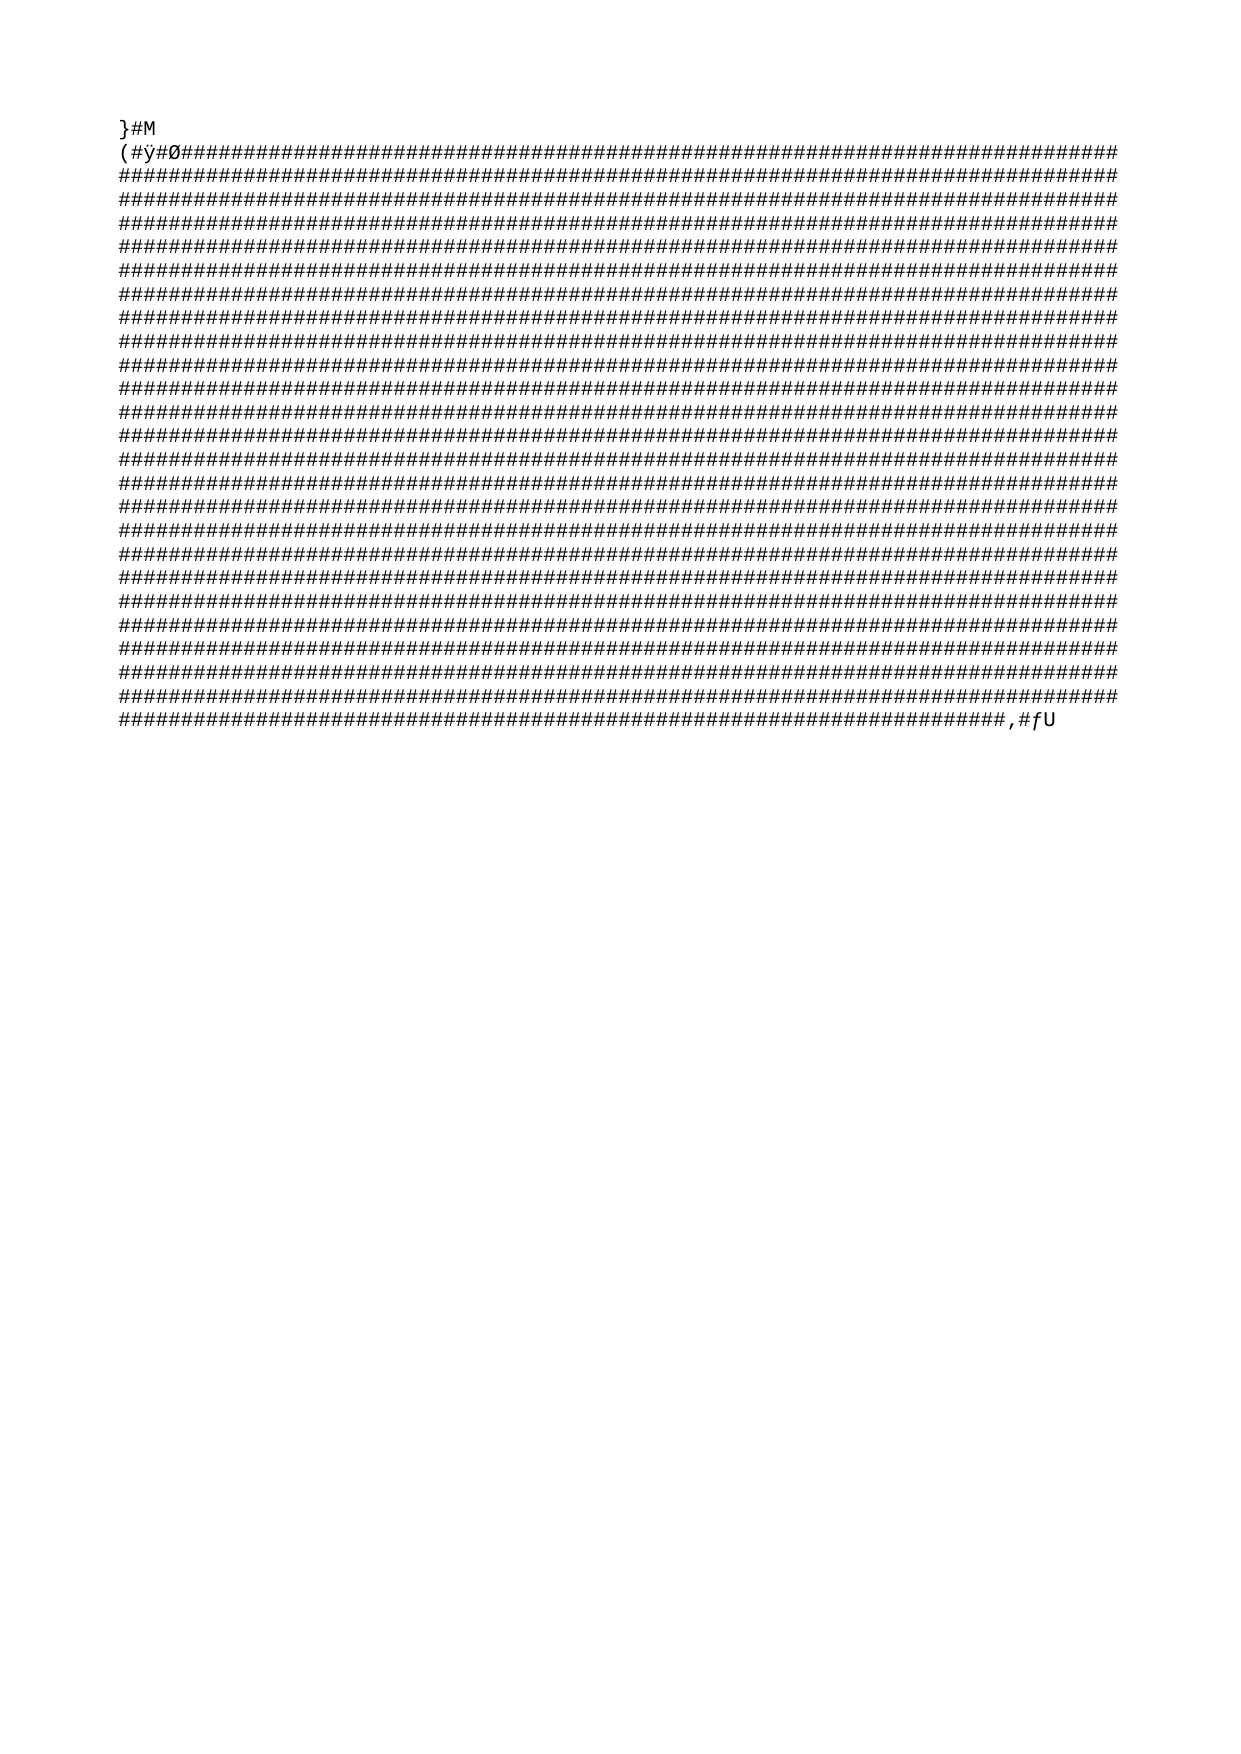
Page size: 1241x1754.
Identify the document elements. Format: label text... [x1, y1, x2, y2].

text }#M (#ÿ#Ø##################################################################################################################################################################################################################################################################################################################################################################################################################################################################################################################################################################################################################################################################################################################################################################################################################################################################################################################################################################################################################################################################################################################################################################################################################################################################################################################################################################################################################################################################################################################################################################################################################################################################################################################################################################################################################################################################################################################################################################################################################################################################‚#ƒU [118, 118, 1122, 733]
